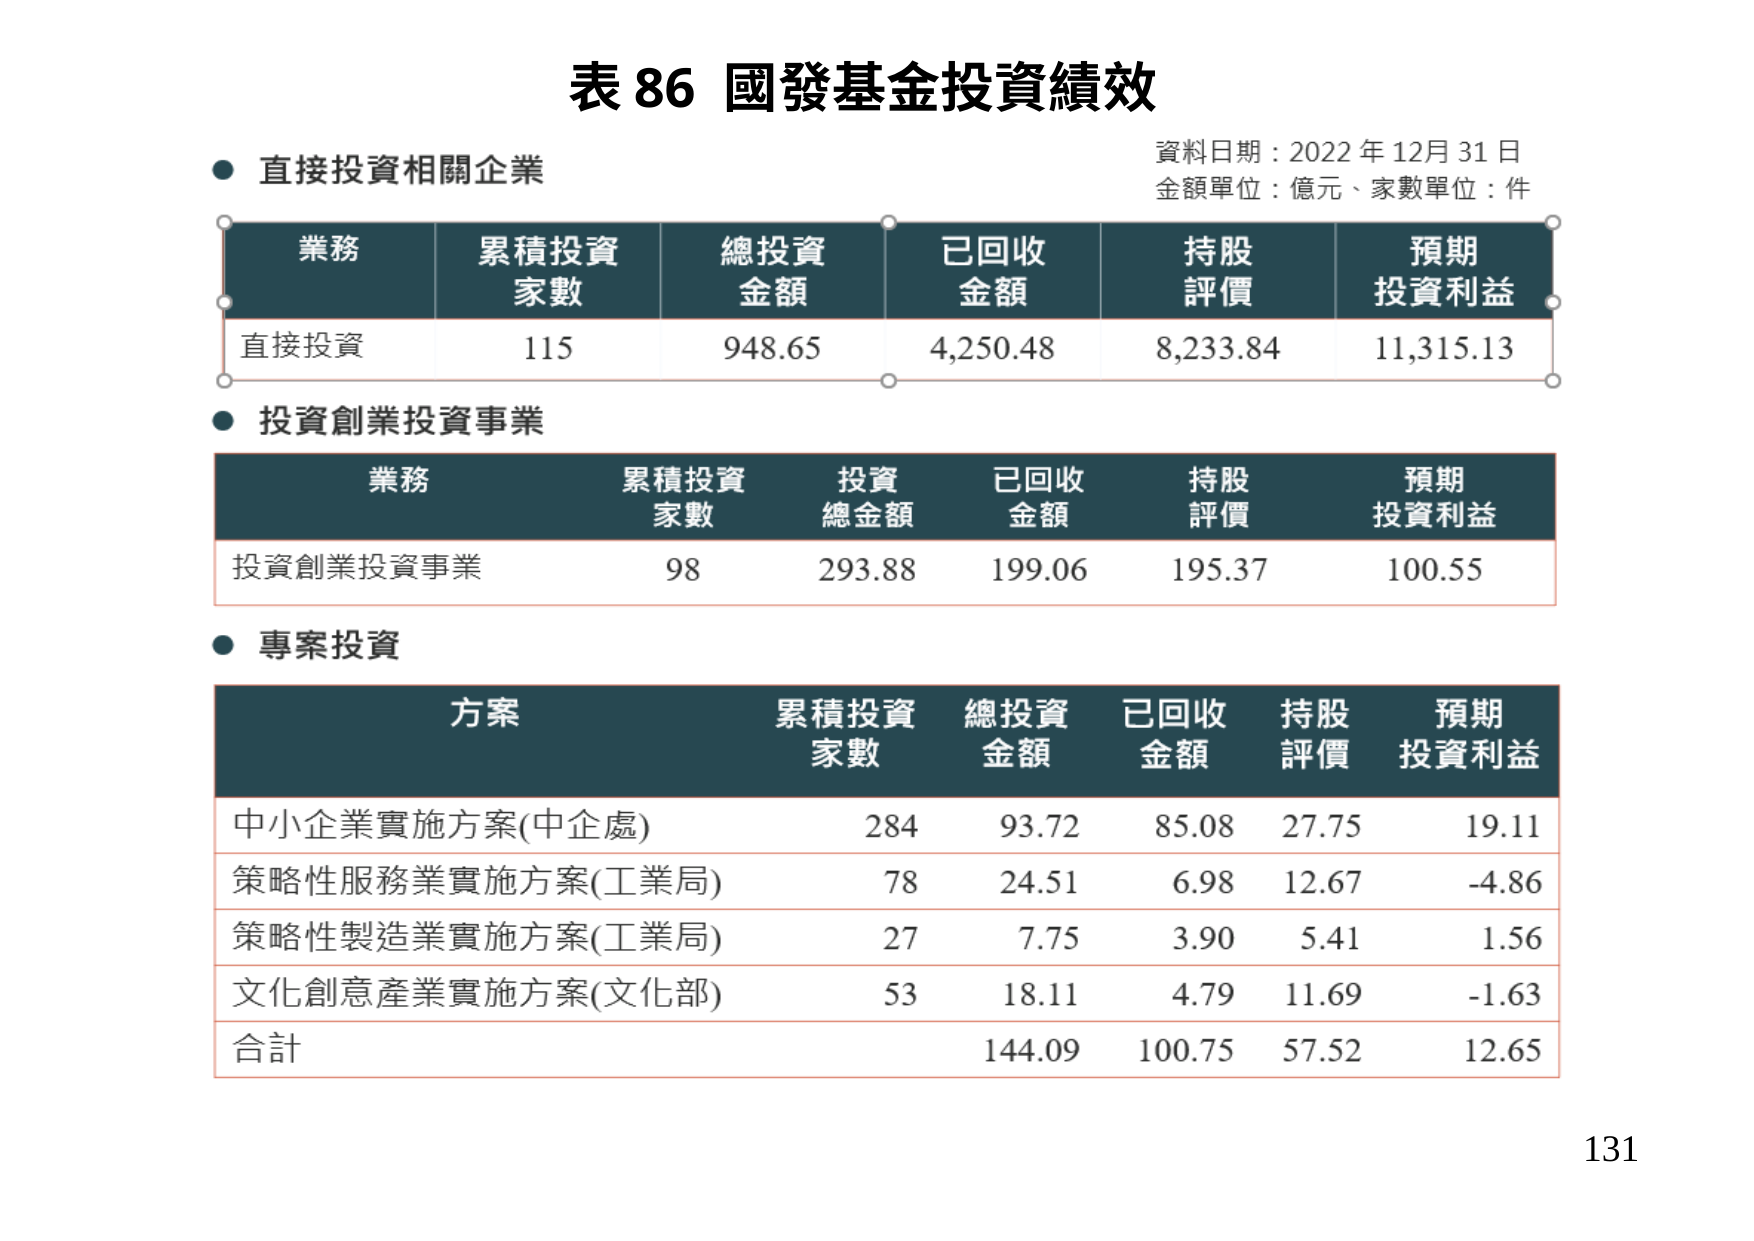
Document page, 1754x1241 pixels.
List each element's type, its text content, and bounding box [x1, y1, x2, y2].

text 表86 國發基金投資績效 [86, 61, 1639, 121]
picture [178, 121, 1594, 1091]
